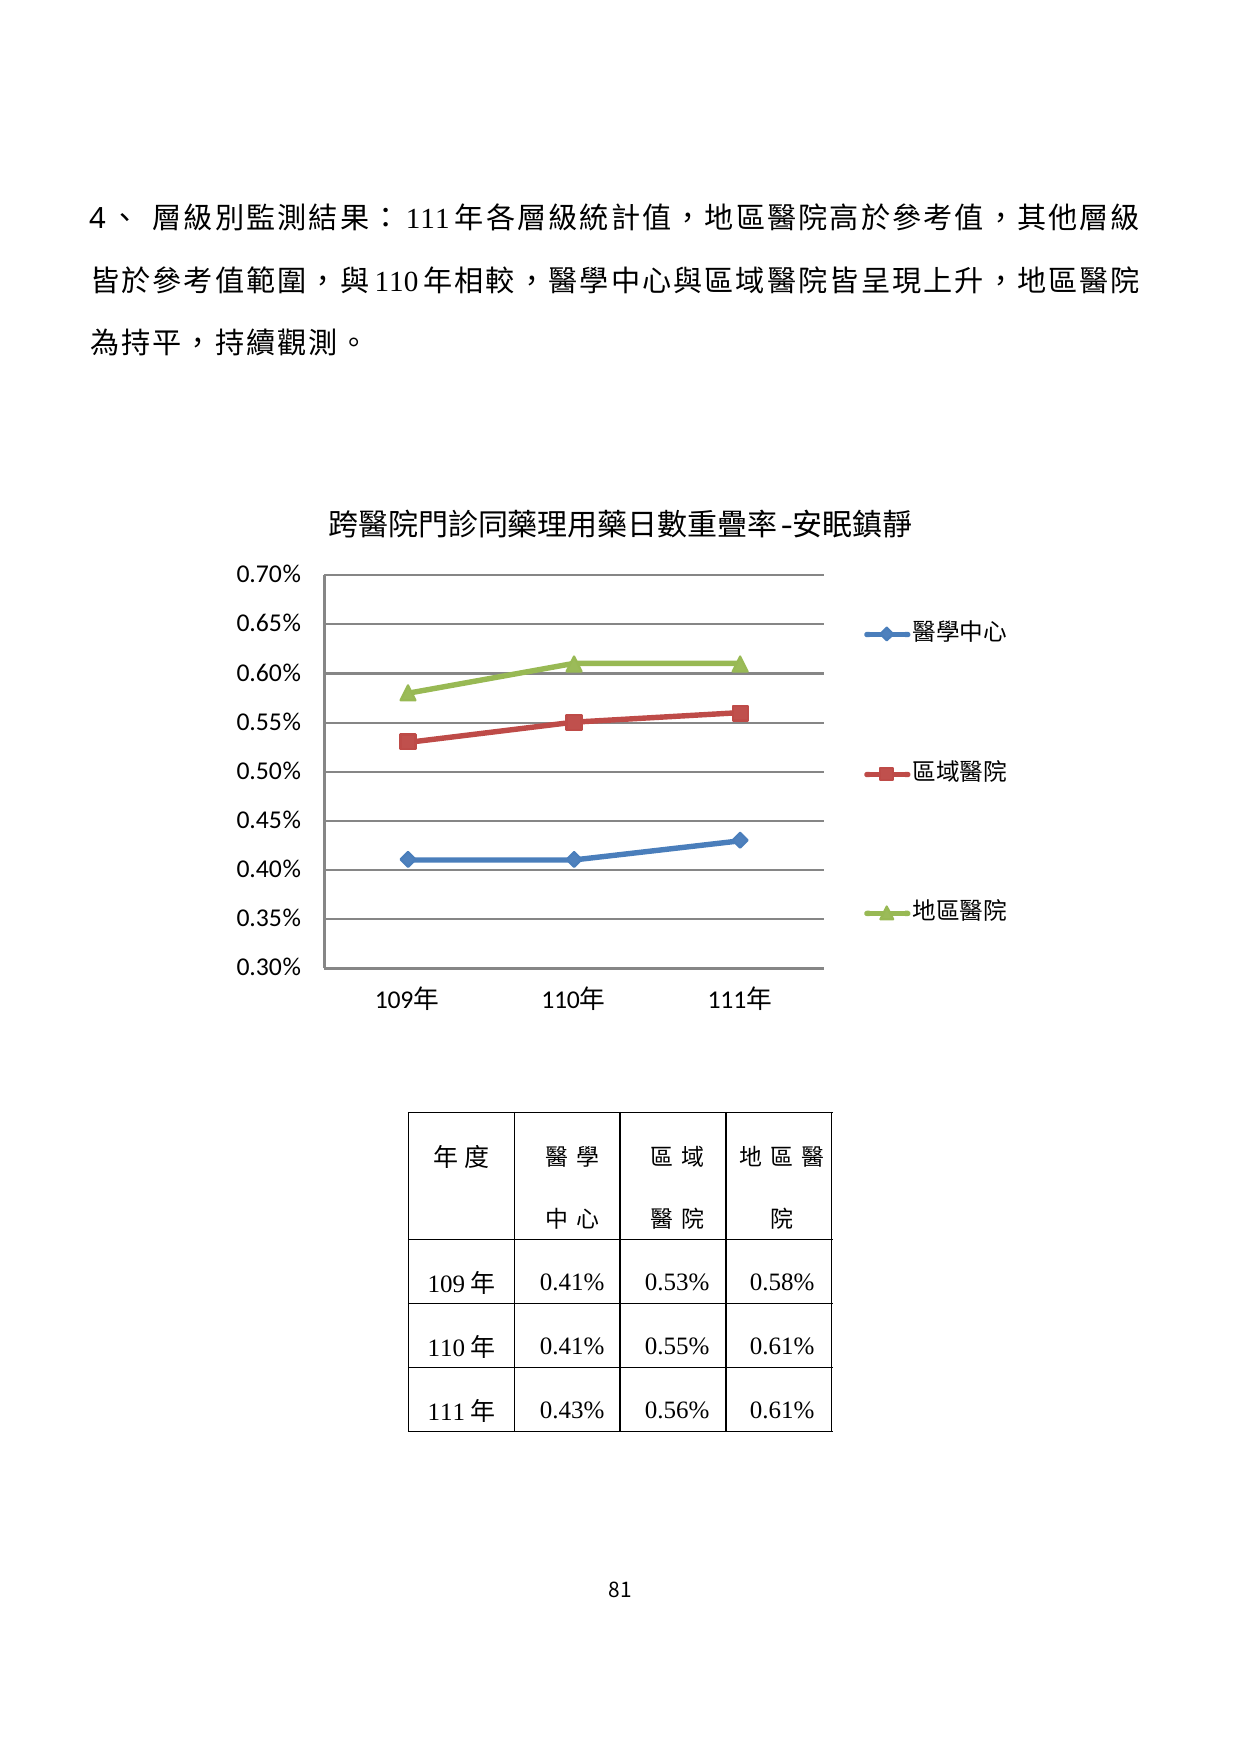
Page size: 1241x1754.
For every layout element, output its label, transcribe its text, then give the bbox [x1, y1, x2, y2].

table_cell 0.43% [515, 1368, 619, 1431]
table_header 年度 [409, 1113, 514, 1238]
table_cell 110年 [409, 1304, 514, 1367]
list 層級別監測結果：111年各層級統計值，地區醫院高於參考值，其他層級皆於參考值範圍，與110年相較，醫學中心與區域醫院皆呈現上升，地區醫院為持平，持續觀測。 [89, 174, 1145, 362]
table_cell 0.61% [727, 1368, 831, 1431]
table_cell 0.55% [621, 1304, 725, 1367]
table_header 醫學中心 [515, 1113, 619, 1238]
table_header 地區醫院 [727, 1113, 831, 1238]
table_cell 0.58% [727, 1240, 831, 1302]
table_cell 0.41% [515, 1304, 619, 1367]
table_cell 0.56% [621, 1368, 725, 1431]
table_cell 0.61% [727, 1304, 831, 1367]
table_cell 109年 [409, 1240, 514, 1302]
table_cell 0.53% [621, 1240, 725, 1302]
table_cell 111年 [409, 1368, 514, 1431]
table_cell 0.41% [515, 1240, 619, 1302]
table_header 區域醫院 [621, 1113, 725, 1238]
